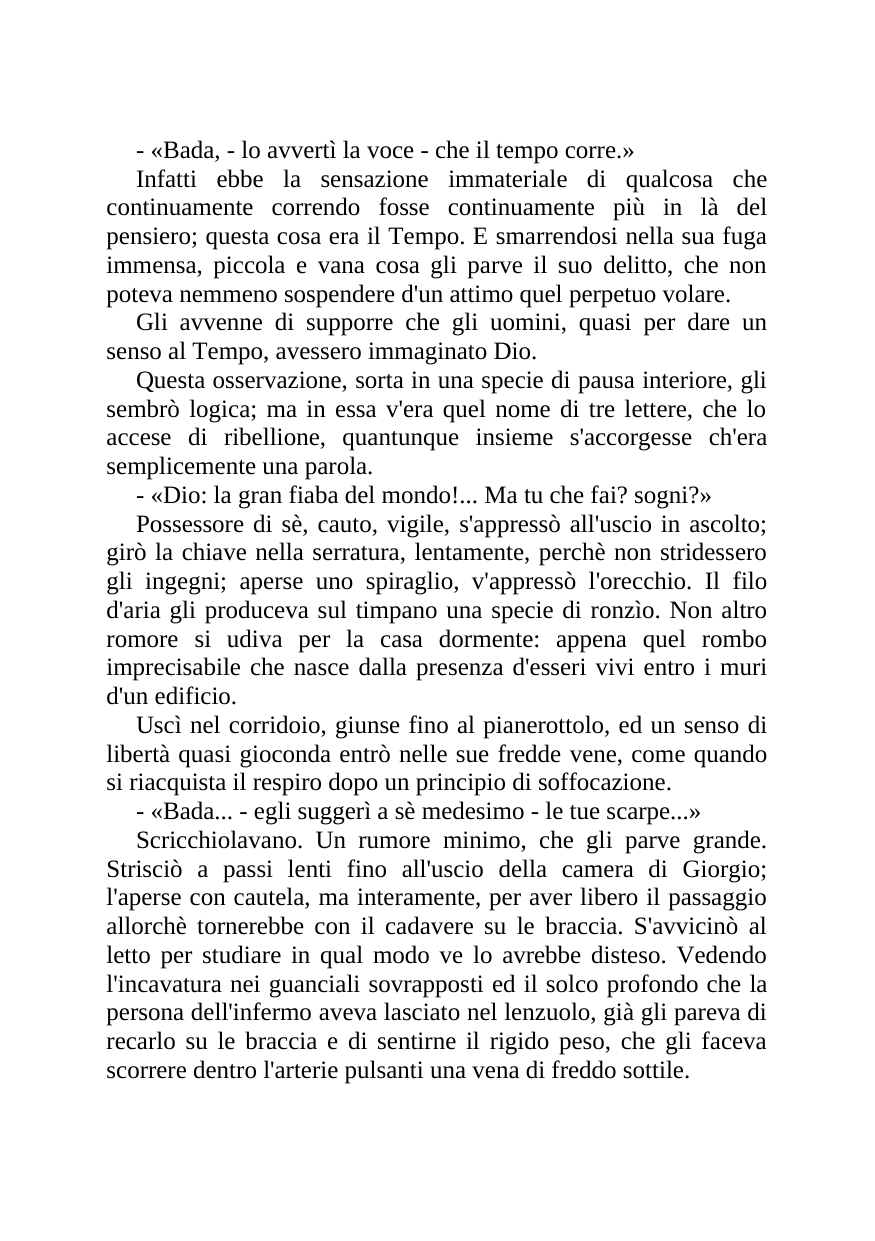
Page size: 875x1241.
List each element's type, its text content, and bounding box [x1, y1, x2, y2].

text Possessore di sè, cauto, vigile, s'appressò all'uscio in ascolto; girò la chiave nella serratura, lentamente, perchè non stridessero gli ingegni; aperse uno spiraglio, v'appressò l'orecchio. Il filo d'aria gli produceva sul timpano una specie di ronzìo. Non altro romore si udiva per la casa dormente: appena quel rombo imprecisabile che nasce dalla presenza d'esseri vivi entro i muri d'un edificio. [106, 509, 768, 710]
text Questa osservazione, sorta in una specie di pausa interiore, gli sembrò logica; ma in essa v'era quel nome di tre lettere, che lo accese di ribellione, quantunque insieme s'accorgesse ch'era semplicemente una parola. [106, 365, 768, 480]
text - «Dio: la gran fiaba del mondo!... Ma tu che fai? sogni?» [106, 480, 768, 509]
text Scricchiolavano. Un rumore minimo, che gli parve grande. Strisciò a passi lenti fino all'uscio della camera di Giorgio; l'aperse con cautela, ma interamente, per aver libero il passaggio allorchè tornerebbe con il cadavere su le braccia. S'avvicinò al letto per studiare in qual modo ve lo avrebbe disteso. Vedendo l'incavatura nei guanciali sovrapposti ed il solco profondo che la persona dell'infermo aveva lasciato nel lenzuolo, già gli pareva di recarlo su le braccia e di sentirne il rigido peso, che gli faceva scorrere dentro l'arterie pulsanti una vena di freddo sottile. [106, 825, 768, 1084]
text - «Bada... - egli suggerì a sè medesimo - le tue scarpe...» [106, 796, 768, 825]
text Uscì nel corridoio, giunse fino al pianerottolo, ed un senso di libertà quasi gioconda entrò nelle sue fredde vene, come quando si riacquista il respiro dopo un principio di soffocazione. [106, 710, 768, 796]
text Gli avvenne di supporre che gli uomini, quasi per dare un senso al Tempo, avessero immaginato Dio. [106, 307, 768, 365]
text Infatti ebbe la sensazione immateriale di qualcosa che continuamente correndo fosse continuamente più in là del pensiero; questa cosa era il Tempo. E smarrendosi nella sua fuga immensa, piccola e vana cosa gli parve il suo delitto, che non poteva nemmeno sospendere d'un attimo quel perpetuo volare. [106, 164, 768, 307]
text - «Bada, - lo avvertì la voce - che il tempo corre.» [106, 135, 768, 164]
